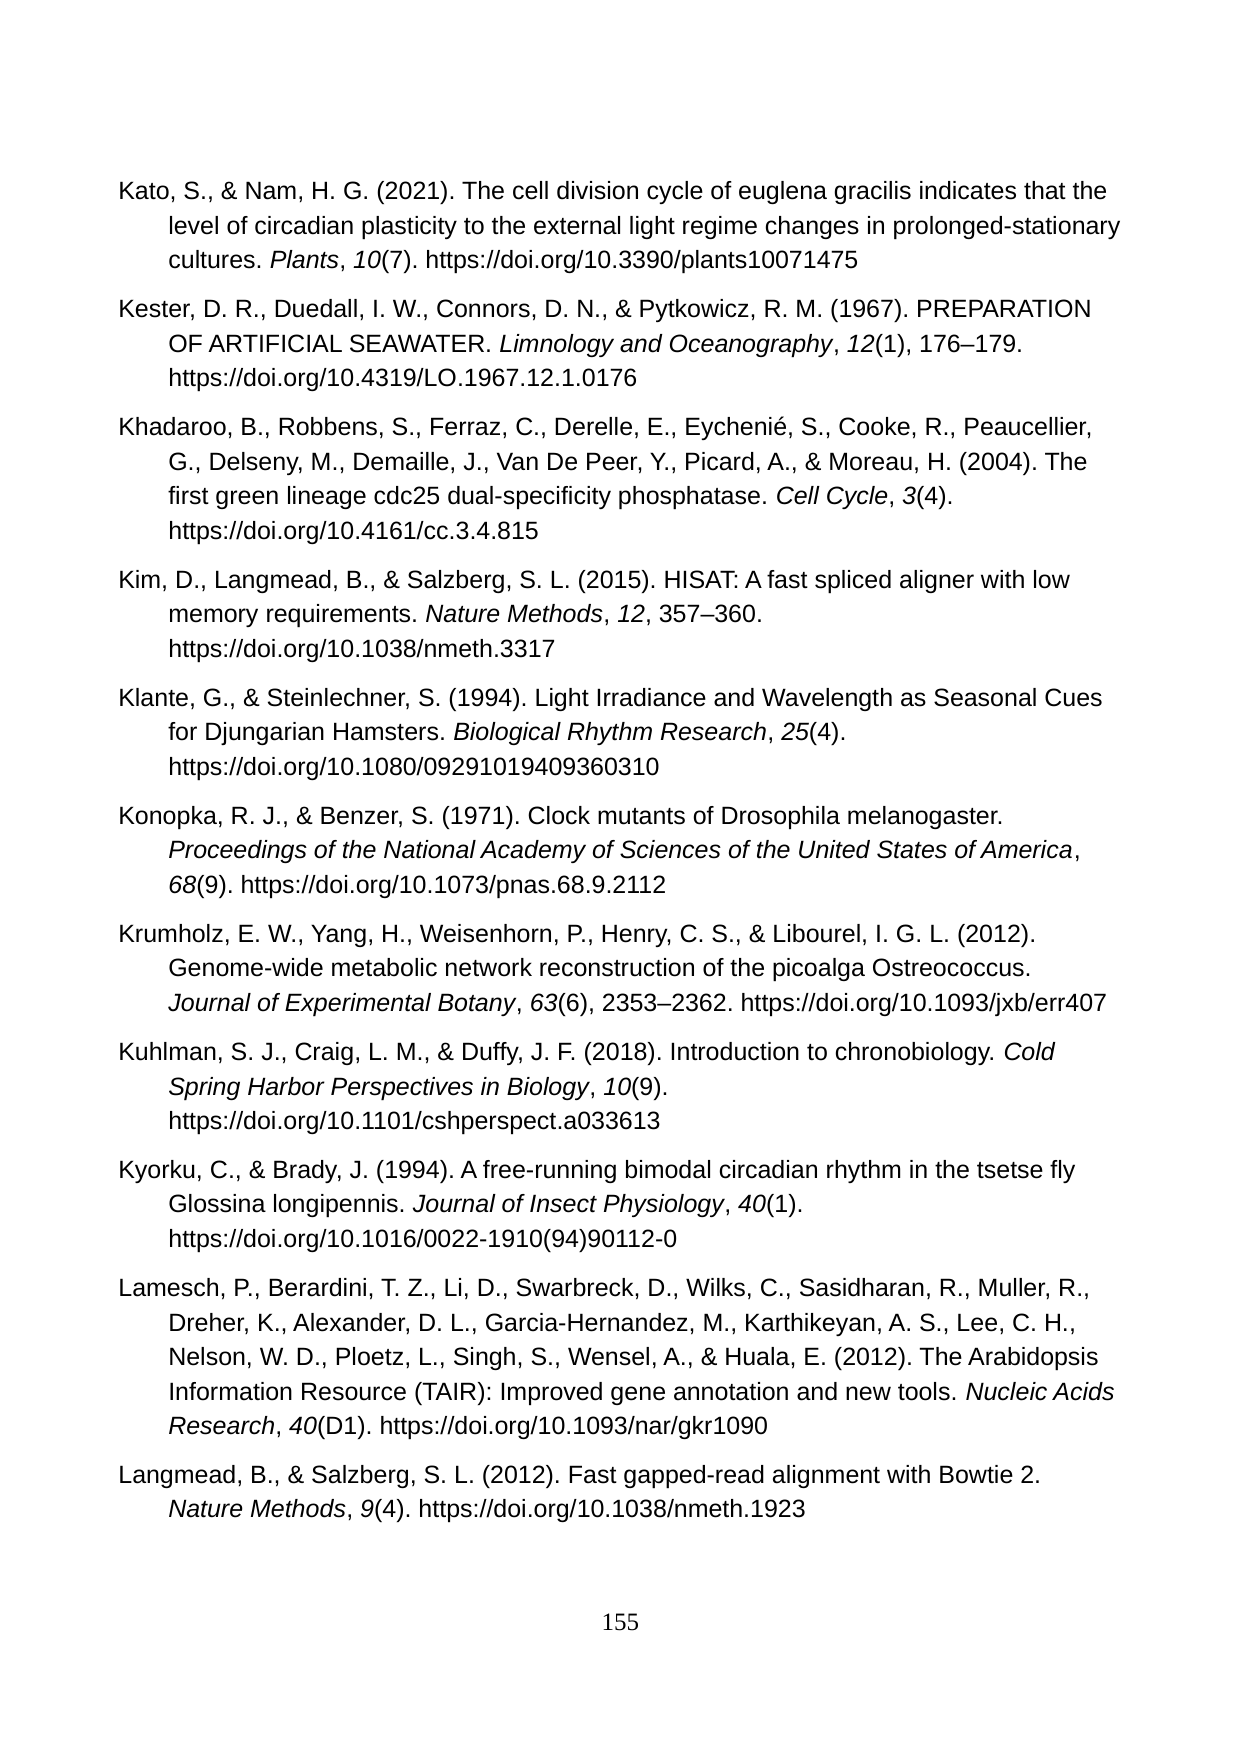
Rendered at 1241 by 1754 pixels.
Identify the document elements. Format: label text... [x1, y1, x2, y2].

text Lamesch, P., Berardini, T. Z., Li, D., Swarbreck, D., Wilks, C., Sasidharan, R., Muller, R., Dreher, K., Alexander, D. L., Garcia-Hernandez, M., Karthikeyan, A. S., Lee, C. H., Nelson, W. D., Ploetz, L., Singh, S., Wensel, A., & Huala, E. (2012). The Arabidopsis Information Resource (TAIR): Improved gene annotation and new tools. Nucleic Acids Research, 40(D1). https://doi.org/10.1093/nar/gkr1090 [118, 1273, 1122, 1440]
text Kester, D. R., Duedall, I. W., Connors, D. N., & Pytkowicz, R. M. (1967). PREPARATION OF ARTIFICIAL SEAWATER. Limnology and Oceanography, 12(1), 176–179. https://doi.org/10.4319/LO.1967.12.1.0176 [118, 294, 1122, 392]
text Klante, G., & Steinlechner, S. (1994). Light Irradiance and Wavelength as Seasonal Cues for Djungarian Hamsters. Biological Rhythm Research, 25(4). https://doi.org/10.1080/09291019409360310 [118, 683, 1122, 781]
text Kuhlman, S. J., Craig, L. M., & Duffy, J. F. (2018). Introduction to chronobiology. Cold Spring Harbor Perspectives in Biology, 10(9). https://doi.org/10.1101/cshperspect.a033613 [118, 1037, 1122, 1135]
text Khadaroo, B., Robbens, S., Ferraz, C., Derelle, E., Eychenié, S., Cooke, R., Peaucellier, G., Delseny, M., Demaille, J., Van De Peer, Y., Picard, A., & Moreau, H. (2004). The first green lineage cdc25 dual-specificity phosphatase. Cell Cycle, 3(4). https://doi.org/10.4161/cc.3.4.815 [118, 412, 1122, 544]
text Krumholz, E. W., Yang, H., Weisenhorn, P., Henry, C. S., & Libourel, I. G. L. (2012). Genome-wide metabolic network reconstruction of the picoalga Ostreococcus. Journal of Experimental Botany, 63(6), 2353–2362. https://doi.org/10.1093/jxb/err407 [118, 919, 1122, 1017]
text Kyorku, C., & Brady, J. (1994). A free-running bimodal circadian rhythm in the tsetse fly Glossina longipennis. Journal of Insect Physiology, 40(1). https://doi.org/10.1016/0022-1910(94)90112-0 [118, 1155, 1122, 1253]
text Kato, S., & Nam, H. G. (2021). The cell division cycle of euglena gracilis indicates that the level of circadian plasticity to the external light regime changes in prolonged‐stationary cultures. Plants, 10(7). https://doi.org/10.3390/plants10071475 [118, 176, 1122, 274]
text Langmead, B., & Salzberg, S. L. (2012). Fast gapped-read alignment with Bowtie 2. Nature Methods, 9(4). https://doi.org/10.1038/nmeth.1923 [118, 1460, 1122, 1523]
text Kim, D., Langmead, B., & Salzberg, S. L. (2015). HISAT: A fast spliced aligner with low memory requirements. Nature Methods, 12, 357–360. https://doi.org/10.1038/nmeth.3317 [118, 565, 1122, 663]
text Konopka, R. J., & Benzer, S. (1971). Clock mutants of Drosophila melanogaster. Proceedings of the National Academy of Sciences of the United States of America, 68(9). https://doi.org/10.1073/pnas.68.9.2112 [118, 801, 1122, 899]
